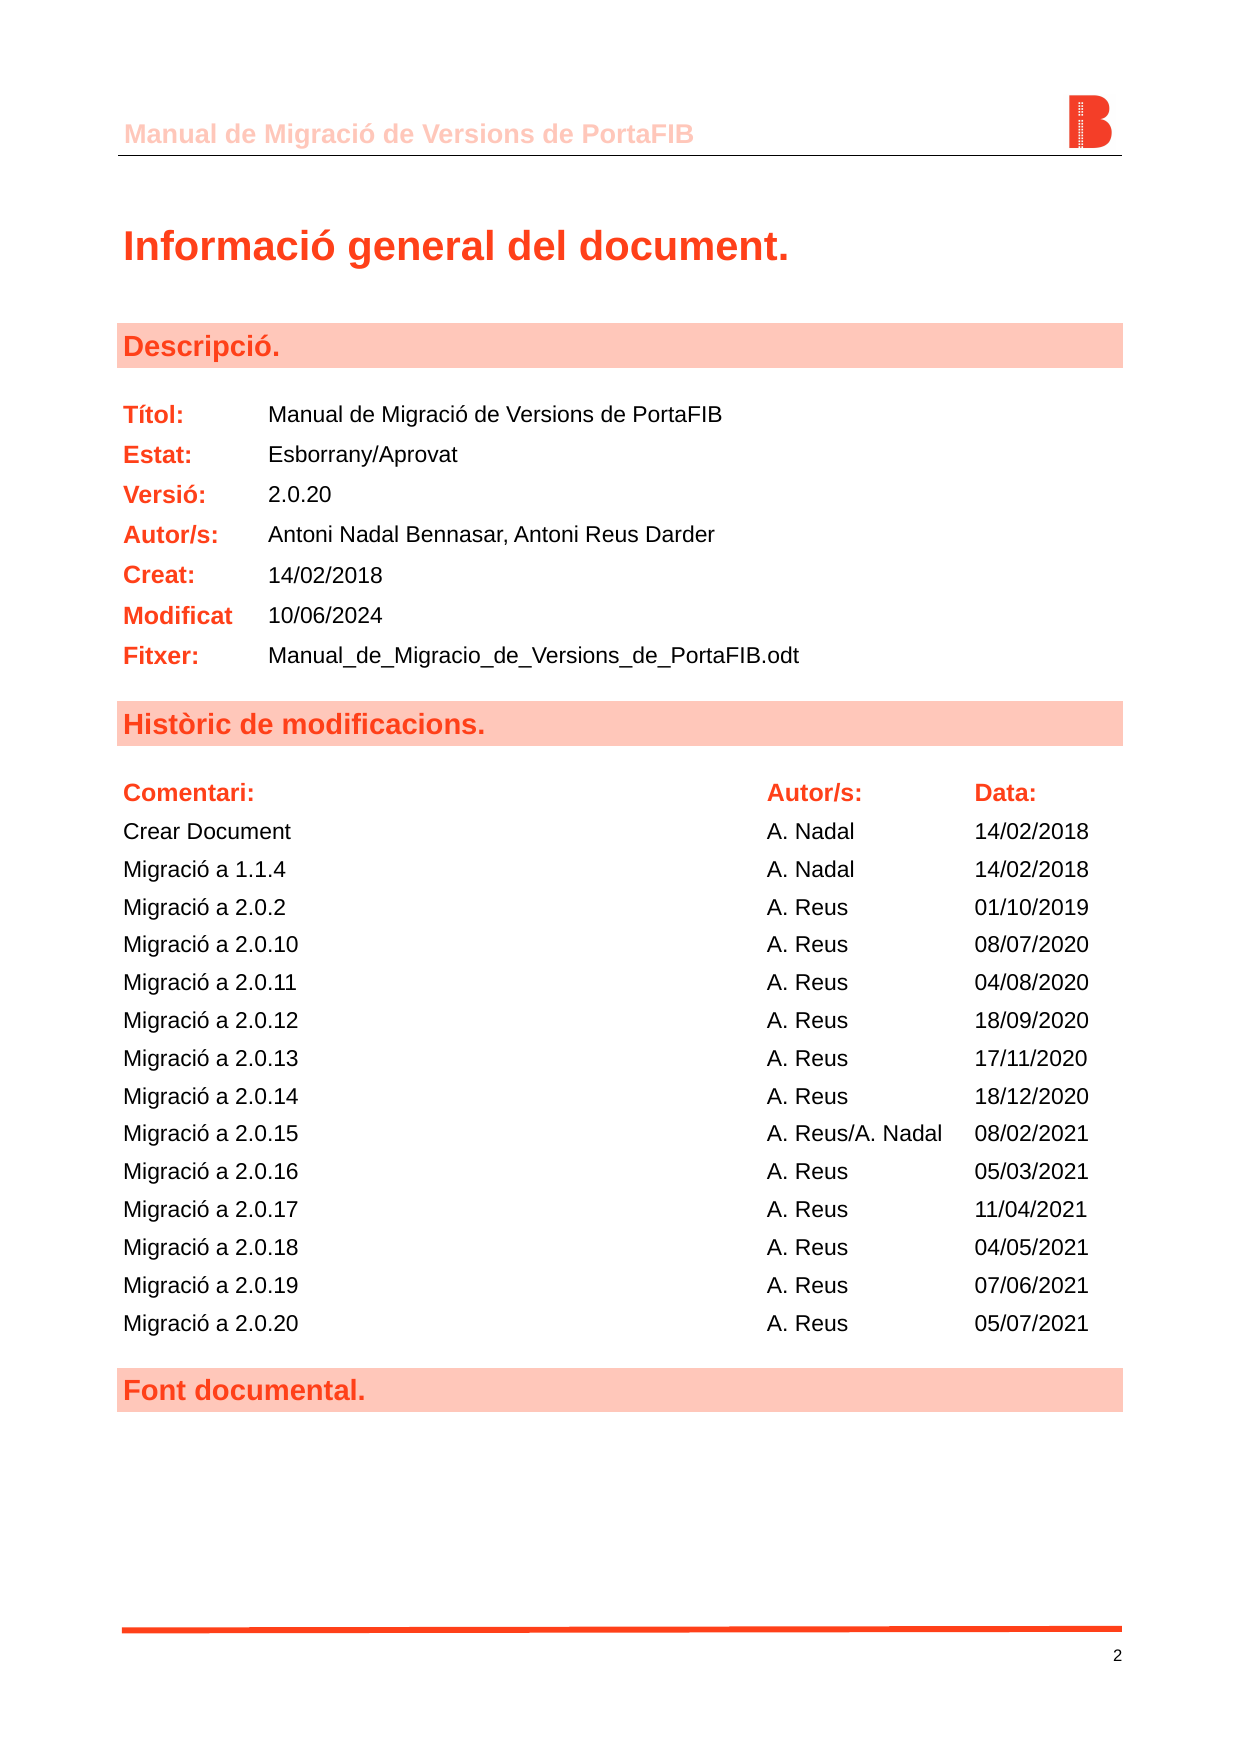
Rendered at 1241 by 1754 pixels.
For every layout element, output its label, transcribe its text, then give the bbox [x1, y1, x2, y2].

table_cell A. Reus/A. Nadal [761, 1115, 968, 1152]
table_cell Autor/s: [761, 772, 968, 812]
table_cell Antoni Nadal Bennasar, Antoni Reus Darder [262, 515, 1123, 555]
table_cell Autor/s: [117, 515, 262, 555]
table_cell [117, 746, 1123, 772]
table_cell 05/03/2021 [969, 1153, 1123, 1190]
table_cell Crear Document [117, 812, 761, 850]
table_cell A. Reus [761, 888, 968, 926]
table_cell 18/12/2020 [969, 1077, 1123, 1115]
table_cell Migració a 2.0.16 [117, 1153, 761, 1190]
table_cell 04/05/2021 [969, 1228, 1123, 1266]
table_cell Migració a 2.0.18 [117, 1228, 761, 1266]
table_cell Versió: [117, 474, 262, 514]
table_cell Data: [969, 772, 1123, 812]
table_cell 2.0.20 [262, 474, 1123, 514]
table_cell [117, 1438, 1123, 1476]
table_cell Font documental. [117, 1368, 1123, 1412]
table_cell 18/09/2020 [969, 1001, 1123, 1039]
table_cell [117, 1413, 1123, 1438]
table_cell Migració a 2.0.12 [117, 1001, 761, 1039]
table_cell Migració a 2.0.19 [117, 1266, 761, 1304]
table_cell 07/06/2021 [969, 1266, 1123, 1304]
table_cell [117, 675, 1123, 701]
table_cell A. Nadal [761, 812, 968, 850]
table_cell A. Reus [761, 1077, 968, 1115]
table_cell Modificat [117, 595, 262, 635]
table_cell A. Reus [761, 1228, 968, 1266]
table_cell [117, 1342, 1123, 1367]
table_cell Migració a 2.0.14 [117, 1077, 761, 1115]
table_cell [117, 1554, 1123, 1592]
table_cell 08/02/2021 [969, 1115, 1123, 1152]
table_cell 14/02/2018 [969, 812, 1123, 850]
table_cell A. Reus [761, 926, 968, 963]
table_cell 11/04/2021 [969, 1190, 1123, 1228]
table_cell 01/10/2019 [969, 888, 1123, 926]
table_cell 17/11/2020 [969, 1039, 1123, 1077]
table_cell Migració a 2.0.11 [117, 964, 761, 1001]
table_cell A. Reus [761, 964, 968, 1001]
table_cell Migració a 2.0.2 [117, 888, 761, 926]
table_cell 05/07/2021 [969, 1304, 1123, 1342]
table_cell Títol: [117, 394, 262, 434]
table_cell Descripció. [117, 323, 1123, 368]
table_cell [117, 1476, 1123, 1516]
table_cell Migració a 2.0.20 [117, 1304, 761, 1342]
table_cell Migració a 2.0.17 [117, 1190, 761, 1228]
table_cell A. Reus [761, 1266, 968, 1304]
table_cell Migració a 2.0.13 [117, 1039, 761, 1077]
table_cell Manual de Migració de Versions de PortaFIB [262, 394, 1123, 434]
table_cell Manual_de_Migracio_de_Versions_de_PortaFIB.odt [262, 635, 1123, 675]
table_cell [117, 368, 1123, 394]
table_cell A. Reus [761, 1001, 968, 1039]
table_cell Migració a 2.0.15 [117, 1115, 761, 1152]
table_cell Fitxer: [117, 635, 262, 675]
table_cell Creat: [117, 555, 262, 595]
picture [1063, 94, 1117, 150]
table_cell Estat: [117, 434, 262, 474]
table_cell Migració a 1.1.4 [117, 850, 761, 888]
table_cell [117, 1516, 1123, 1554]
table_header Informació general del document. [117, 216, 1123, 323]
table_cell A. Reus [761, 1304, 968, 1342]
table_cell Migració a 2.0.10 [117, 926, 761, 963]
table_cell A. Reus [761, 1190, 968, 1228]
table_cell A. Reus [761, 1039, 968, 1077]
table_cell Comentari: [117, 772, 761, 812]
table_cell 04/08/2020 [969, 964, 1123, 1001]
table_cell A. Reus [761, 1153, 968, 1190]
table_cell 14/02/2018 [262, 555, 1123, 595]
table_cell 08/07/2020 [969, 926, 1123, 963]
table_cell Esborrany/Aprovat [262, 434, 1123, 474]
table_cell A. Nadal [761, 850, 968, 888]
table_cell Històric de modificacions. [117, 701, 1123, 746]
table_cell 14/02/2018 [969, 850, 1123, 888]
table_cell 10/06/2024 [262, 595, 1123, 635]
